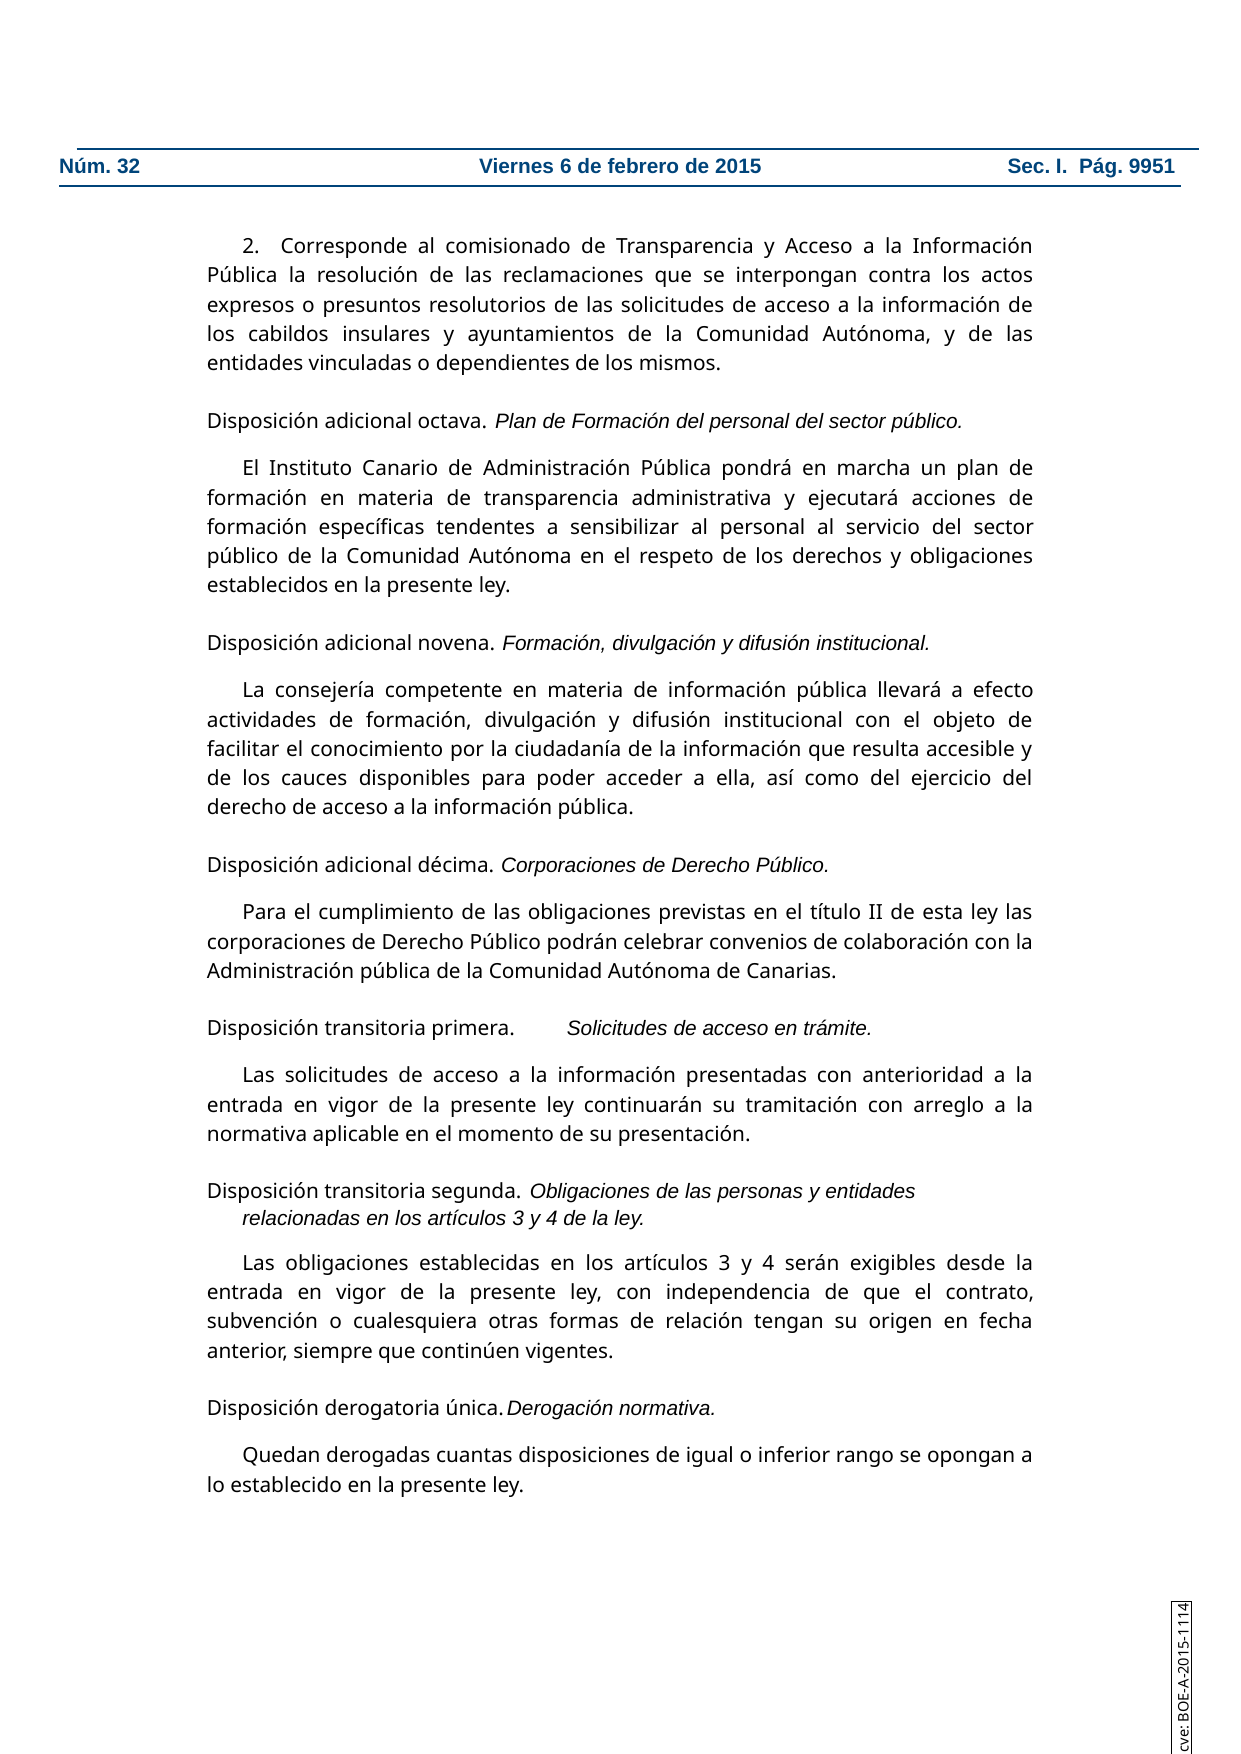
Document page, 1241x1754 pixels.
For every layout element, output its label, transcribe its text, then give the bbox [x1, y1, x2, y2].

subtitle Núm. 32 Viernes 6 de febrero de 2015 Sec. I. Pág. 9951 [59, 154, 1198, 178]
text Para el cumplimiento de las obligaciones previstas en el título II de esta ley las corporaciones de Derecho Público podrán celebrar convenios de colaboración con la Administración pública de la Comunidad Autónoma de Canarias. [207, 897, 1034, 984]
text Disposición adicional octava. Plan de Formación del personal del sector público. [207, 406, 1198, 435]
text Las obligaciones establecidas en los artículos 3 y 4 serán exigibles desde la entrada en vigor de la presente ley, con independencia de que el contrato, subvención o cualesquiera otras formas de relación tengan su origen en fecha anterior, siempre que continúen vigentes. [207, 1248, 1034, 1364]
text Quedan derogadas cuantas disposiciones de igual o inferior rango se opongan a lo establecido en la presente ley. [207, 1441, 1033, 1498]
text Disposición adicional décima. Corporaciones de Derecho Público. [207, 850, 1198, 879]
text Las solicitudes de acceso a la información presentadas con anterioridad a la entrada en vigor de la presente ley continuarán su tramitación con arreglo a la normativa aplicable en el momento de su presentación. [207, 1061, 1034, 1148]
text Disposición adicional novena. Formación, divulgación y difusión institucional. [207, 628, 1198, 657]
list Corresponde al comisionado de Transparencia y Acceso a la Información Pública la resolución de las reclamaciones que se interpongan contra los actos expresos o presuntos resolutorios de las solicitudes de acceso a la información de los cabildos insulares y ayuntamientos de la Comunidad Autónoma, y de las entidades vinculadas o dependientes de los mismos. [207, 231, 1034, 377]
text Disposición derogatoria única. Derogación normativa. [207, 1393, 1198, 1422]
text Disposición transitoria segunda. Obligaciones de las personas y entidades relacionadas en los artículos 3 y 4 de la ley. [207, 1177, 1033, 1229]
text cve: BOE-A-2015-1114 [1173, 1603, 1191, 1752]
text El Instituto Canario de Administración Pública pondrá en marcha un plan de formación en materia de transparencia administrativa y ejecutará acciones de formación específicas tendentes a sensibilizar al personal al servicio del sector público de la Comunidad Autónoma en el respeto de los derechos y obligaciones establecidos en la presente ley. [207, 453, 1034, 599]
text La consejería competente en materia de información pública llevará a efecto actividades de formación, divulgación y difusión institucional con el objeto de facilitar el conocimiento por la ciudadanía de la información que resulta accesible y de los cauces disponibles para poder acceder a ella, así como del ejercicio del derecho de acceso a la información pública. [207, 675, 1034, 821]
text Disposición transitoria primera. Solicitudes de acceso en trámite. [207, 1013, 1198, 1042]
